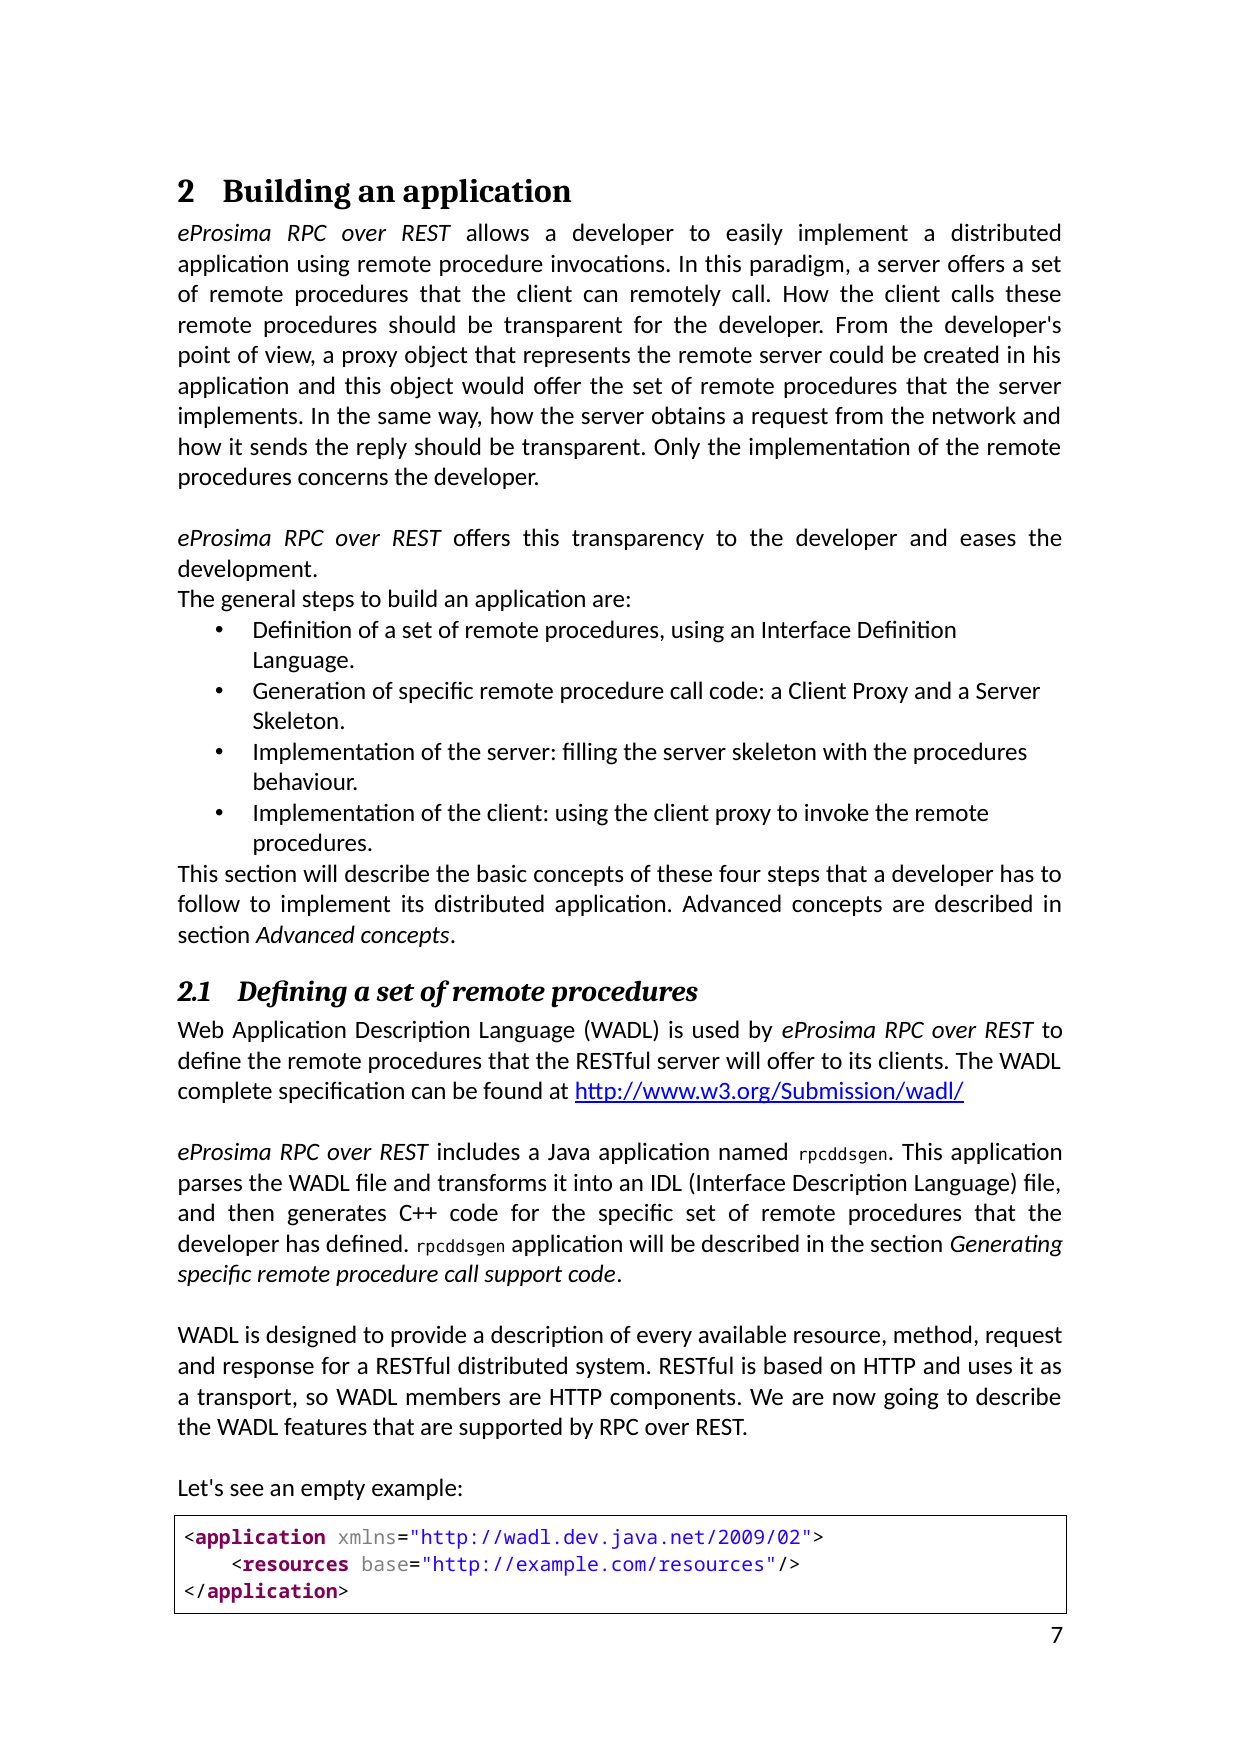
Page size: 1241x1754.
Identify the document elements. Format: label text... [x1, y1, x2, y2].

text Web Application Description Language (WADL) is used by eProsima RPC over REST to define the remote procedures that the RESTful server will offer to its clients. The WADL complete specification can be found at http://www.w3.org/Submission/wadl/ [177, 1014, 1063, 1106]
text [175, 1516, 1066, 1613]
text eProsima RPC over REST allows a developer to easily implement a distributed application using remote procedure invocations. In this paradigm, a server offers a set of remote procedures that the client can remotely call. How the client calls these remote procedures should be transparent for the developer. From the developer's point of view, a proxy object that represents the remote server could be created in his application and this object would offer the set of remote procedures that the server implements. In the same way, how the server obtains a request from the network and how it sends the reply should be transparent. Only the implementation of the remote procedures concerns the developer. [177, 217, 1063, 492]
text <resources base="http://example.com/resources"/> [183, 1551, 1057, 1578]
text </application> [183, 1578, 1057, 1604]
list Generation of specific remote procedure call code: a Client Proxy and a Server Skeleton. [215, 675, 1063, 736]
text WADL is designed to provide a description of every available resource, method, request and response for a RESTful distributed system. RESTful is based on HTTP and uses it as a transport, so WADL members are HTTP components. We are now going to describe the WADL features that are supported by RPC over REST. [177, 1320, 1063, 1442]
list Implementation of the server: filling the server skeleton with the procedures behaviour. [215, 736, 1063, 797]
list Definition of a set of remote procedures, using an Interface Definition Language. [215, 614, 1063, 675]
text eProsima RPC over REST offers this transparency to the developer and eases the development. [177, 522, 1063, 583]
subtitle Defining a set of remote procedures [177, 975, 1063, 1008]
text eProsima RPC over REST includes a Java application named rpcddsgen. This application parses the WADL file and transforms it into an IDL (Interface Description Language) file, and then generates C++ code for the specific set of remote procedures that the developer has defined. rpcddsgen application will be described in the section Generating specific remote procedure call support code. [177, 1137, 1063, 1289]
subtitle Building an application [177, 173, 1063, 211]
text The general steps to build an application are: [177, 583, 1063, 614]
list Implementation of the client: using the client proxy to invoke the remote procedures. [215, 797, 1063, 858]
text Let's see an empty example: [177, 1472, 1063, 1503]
text <application xmlns="http://wadl.dev.java.net/2009/02"> [183, 1524, 1057, 1551]
text This section will describe the basic concepts of these four steps that a developer has to follow to implement its distributed application. Advanced concepts are described in section Advanced concepts. [177, 858, 1063, 950]
